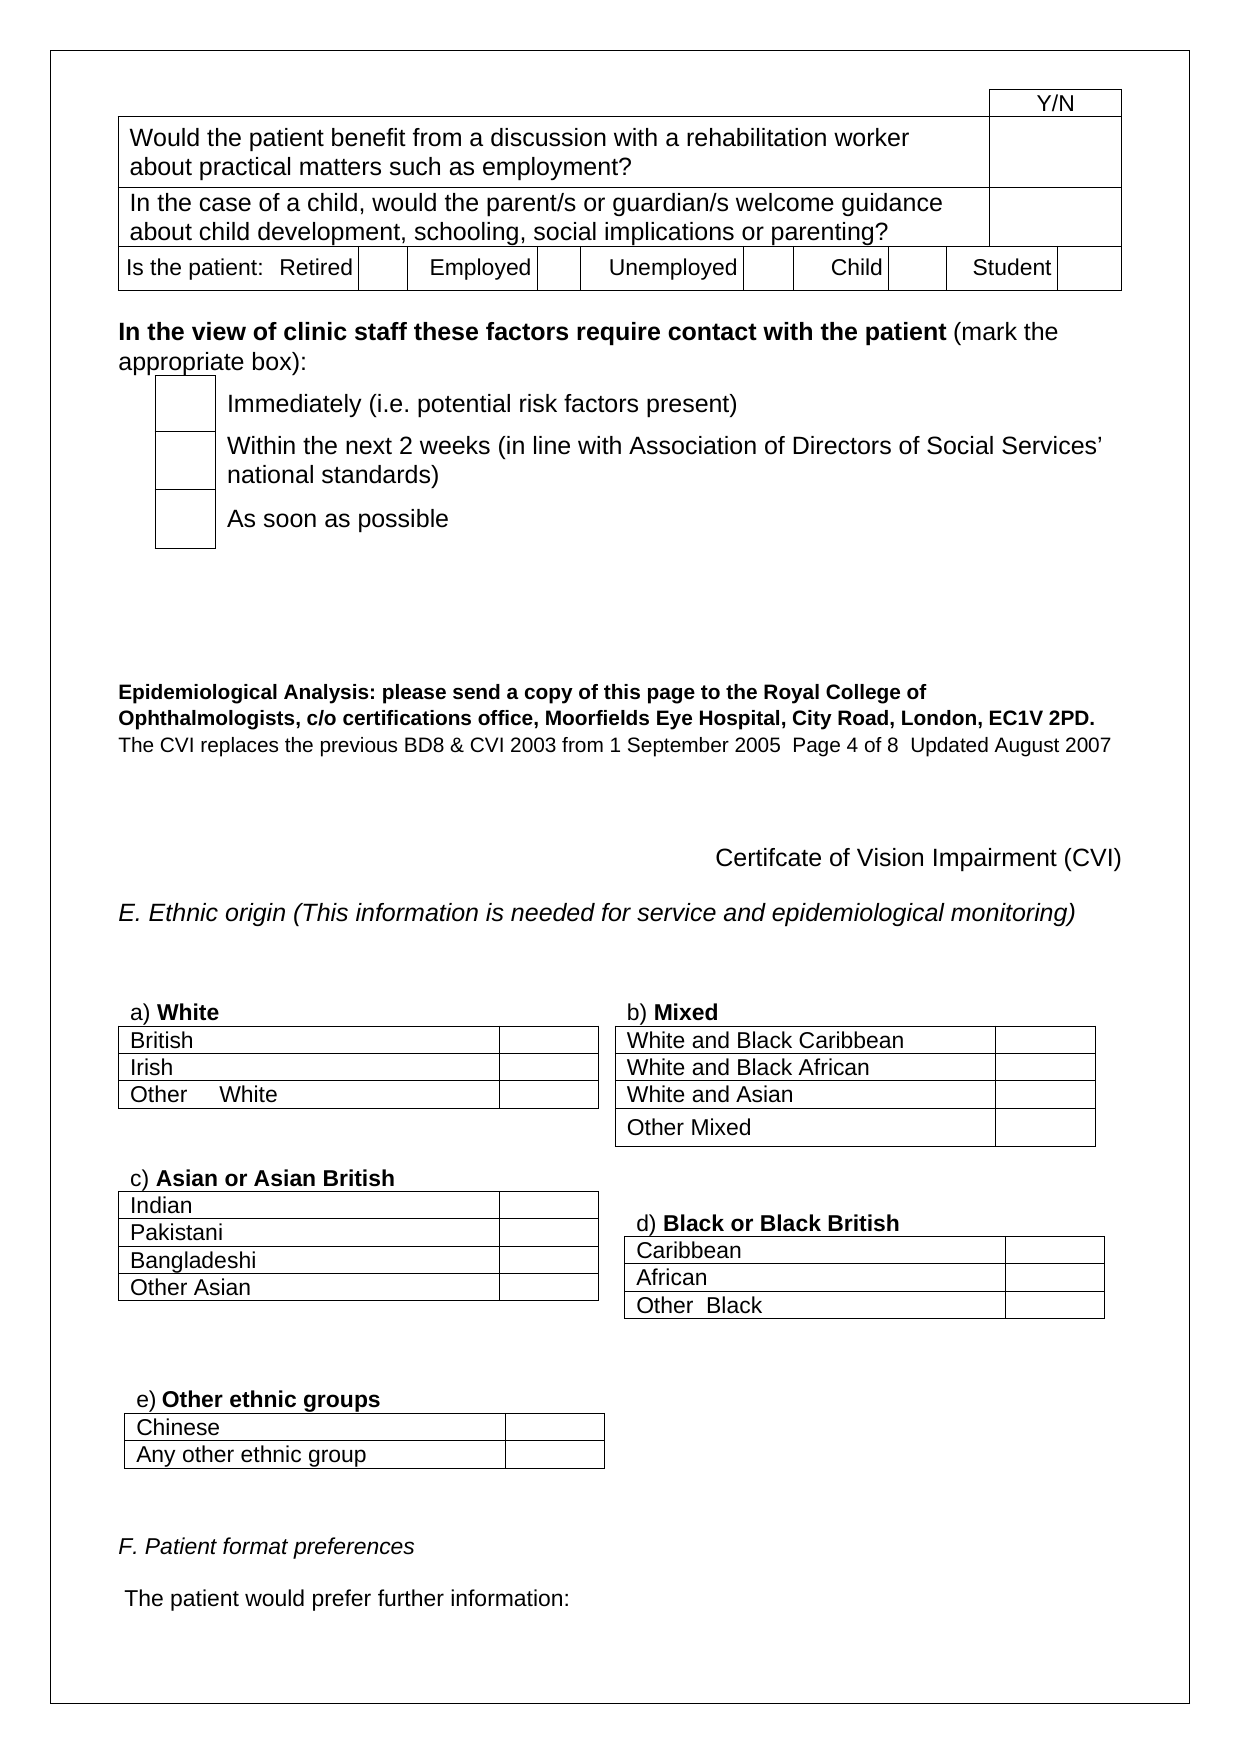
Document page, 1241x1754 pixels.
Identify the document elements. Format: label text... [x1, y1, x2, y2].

table_cell [1006, 1292, 1104, 1318]
table_cell [990, 188, 1121, 246]
table_cell Employed [408, 247, 537, 290]
table_cell White and Black African [616, 1054, 995, 1080]
table_header [499, 1165, 598, 1191]
table_cell Other White [119, 1081, 499, 1108]
text Epidemiological Analysis: please send a copy of this page to the Royal College of Ophthalmologists, c/o certifications office, Moorfields Eye Hospital, City Road, London, EC1V 2PD. [118, 680, 1112, 730]
table_cell Retired [271, 247, 358, 290]
table_cell [1006, 1237, 1104, 1263]
table_header c) Asian or Asian British [119, 1165, 499, 1191]
table_cell White and Asian [616, 1081, 995, 1108]
table_cell [500, 1081, 598, 1108]
table_cell [996, 1109, 1095, 1146]
table_cell Indian [119, 1192, 499, 1218]
table_cell Student [947, 247, 1057, 290]
text F. Patient format preferences [118, 1533, 1122, 1559]
table_cell [996, 1027, 1095, 1053]
table_cell [500, 1247, 598, 1273]
table_cell [889, 247, 946, 290]
table_header Immediately (i.e. potential risk factors present) [216, 375, 1135, 431]
table_cell White and Black Caribbean [616, 1027, 995, 1053]
table_cell Irish [119, 1054, 499, 1080]
table_header [499, 999, 598, 1026]
table_cell Other Mixed [616, 1109, 995, 1146]
text E. Ethnic origin (This information is needed for service and epidemiological monitoring) [118, 898, 1122, 927]
table_cell [1058, 247, 1121, 290]
table_cell Within the next 2 weeks (in line with Association of Directors of Social Services’ national standards) [216, 431, 1135, 489]
table_cell Chinese [125, 1414, 505, 1440]
table_cell Bangladeshi [119, 1247, 499, 1273]
table_cell Any other ethnic group [125, 1441, 505, 1468]
table_cell Other Asian [119, 1274, 499, 1300]
table_cell [1006, 1264, 1104, 1291]
table_cell [744, 247, 793, 290]
text Certifcate of Vision Impairment (CVI) [118, 843, 1122, 871]
table_cell Child [794, 247, 888, 290]
text In the view of clinic staff these factors require contact with the patient (mark the appropriate box): [118, 317, 1122, 375]
table_cell [506, 1414, 604, 1440]
table_cell [996, 1054, 1095, 1080]
table_cell African [625, 1264, 1005, 1291]
table_cell Caribbean [625, 1237, 1005, 1263]
table_cell [359, 247, 407, 290]
table_cell [500, 1219, 598, 1246]
table_header [1005, 1210, 1104, 1236]
table_header [996, 999, 1095, 1026]
table_cell [500, 1027, 598, 1053]
table_header The patient would prefer further information: [118, 1585, 1123, 1616]
table_header a) White [119, 999, 499, 1026]
table_cell Unemployed [581, 247, 743, 290]
table_cell As soon as possible [216, 489, 1135, 547]
table_cell [500, 1274, 598, 1300]
table_cell [506, 1441, 604, 1468]
table_header [156, 376, 215, 431]
table_cell [156, 490, 215, 547]
table_cell Pakistani [119, 1219, 499, 1246]
table_header b) Mixed [615, 999, 996, 1026]
table_header [505, 1385, 604, 1413]
table_cell [500, 1192, 598, 1218]
table_cell Would the patient benefit from a discussion with a rehabilitation worker about practical matters such as employment? [119, 117, 989, 187]
text The CVI replaces the previous BD8 & CVI 2003 from 1 September 2005 Page 4 of 8 Updated August 2007 [118, 732, 1122, 756]
table_header Y/N [990, 90, 1121, 116]
table_header e) Other ethnic groups [125, 1385, 505, 1413]
table_header d) Black or Black British [625, 1210, 1005, 1236]
table_cell [538, 247, 580, 290]
table_cell [996, 1081, 1095, 1108]
table_header [118, 89, 989, 116]
table_cell [500, 1054, 598, 1080]
table_cell Other Black [625, 1292, 1005, 1318]
table_cell Is the patient: [119, 247, 271, 290]
table_cell [156, 432, 215, 489]
table_cell In the case of a child, would the parent/s or guardian/s welcome guidance about child development, schooling, social implications or parenting? [119, 188, 989, 246]
table_cell British [119, 1027, 499, 1053]
table_cell [990, 117, 1121, 187]
